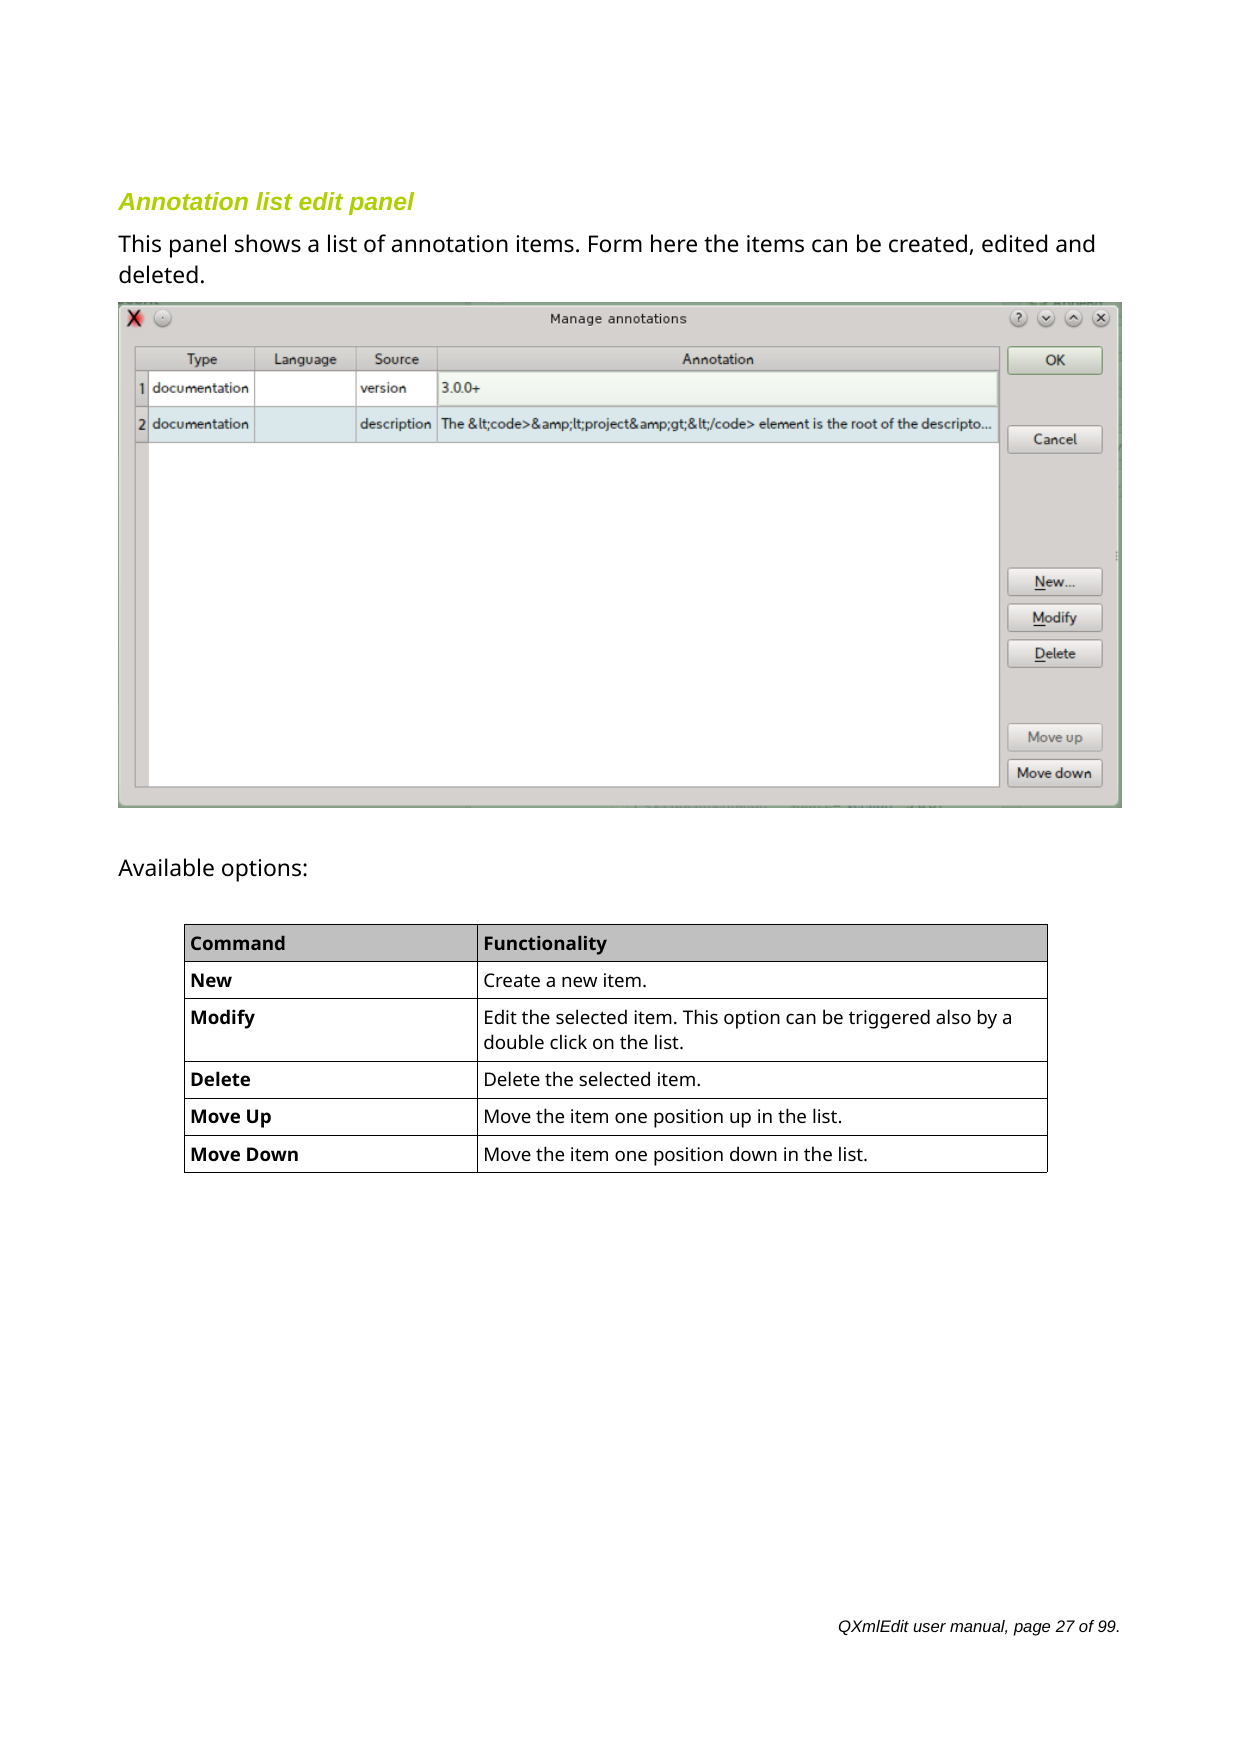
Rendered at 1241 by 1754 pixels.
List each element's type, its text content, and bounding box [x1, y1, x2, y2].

picture [118, 302, 1122, 808]
table_cell Move Up [185, 1099, 477, 1135]
table_cell Move the item one position up in the list. [478, 1099, 1047, 1135]
table_cell Delete [185, 1062, 477, 1098]
table_header Functionality [478, 925, 1047, 961]
table_cell Move Down [185, 1136, 477, 1172]
table_header Command [185, 925, 477, 961]
table_cell Create a new item. [478, 962, 1047, 998]
text Available options: [118, 852, 1122, 883]
subtitle Annotation list edit panel [118, 187, 1122, 215]
table_cell Delete the selected item. [478, 1062, 1047, 1098]
table_cell Edit the selected item. This option can be triggered also by a double click on the list. [478, 999, 1047, 1061]
table_cell New [185, 962, 477, 998]
table_cell Modify [185, 999, 477, 1061]
text This panel shows a list of annotation items. Form here the items can be created, edited and deleted. [118, 228, 1122, 290]
table_cell Move the item one position down in the list. [478, 1136, 1047, 1172]
